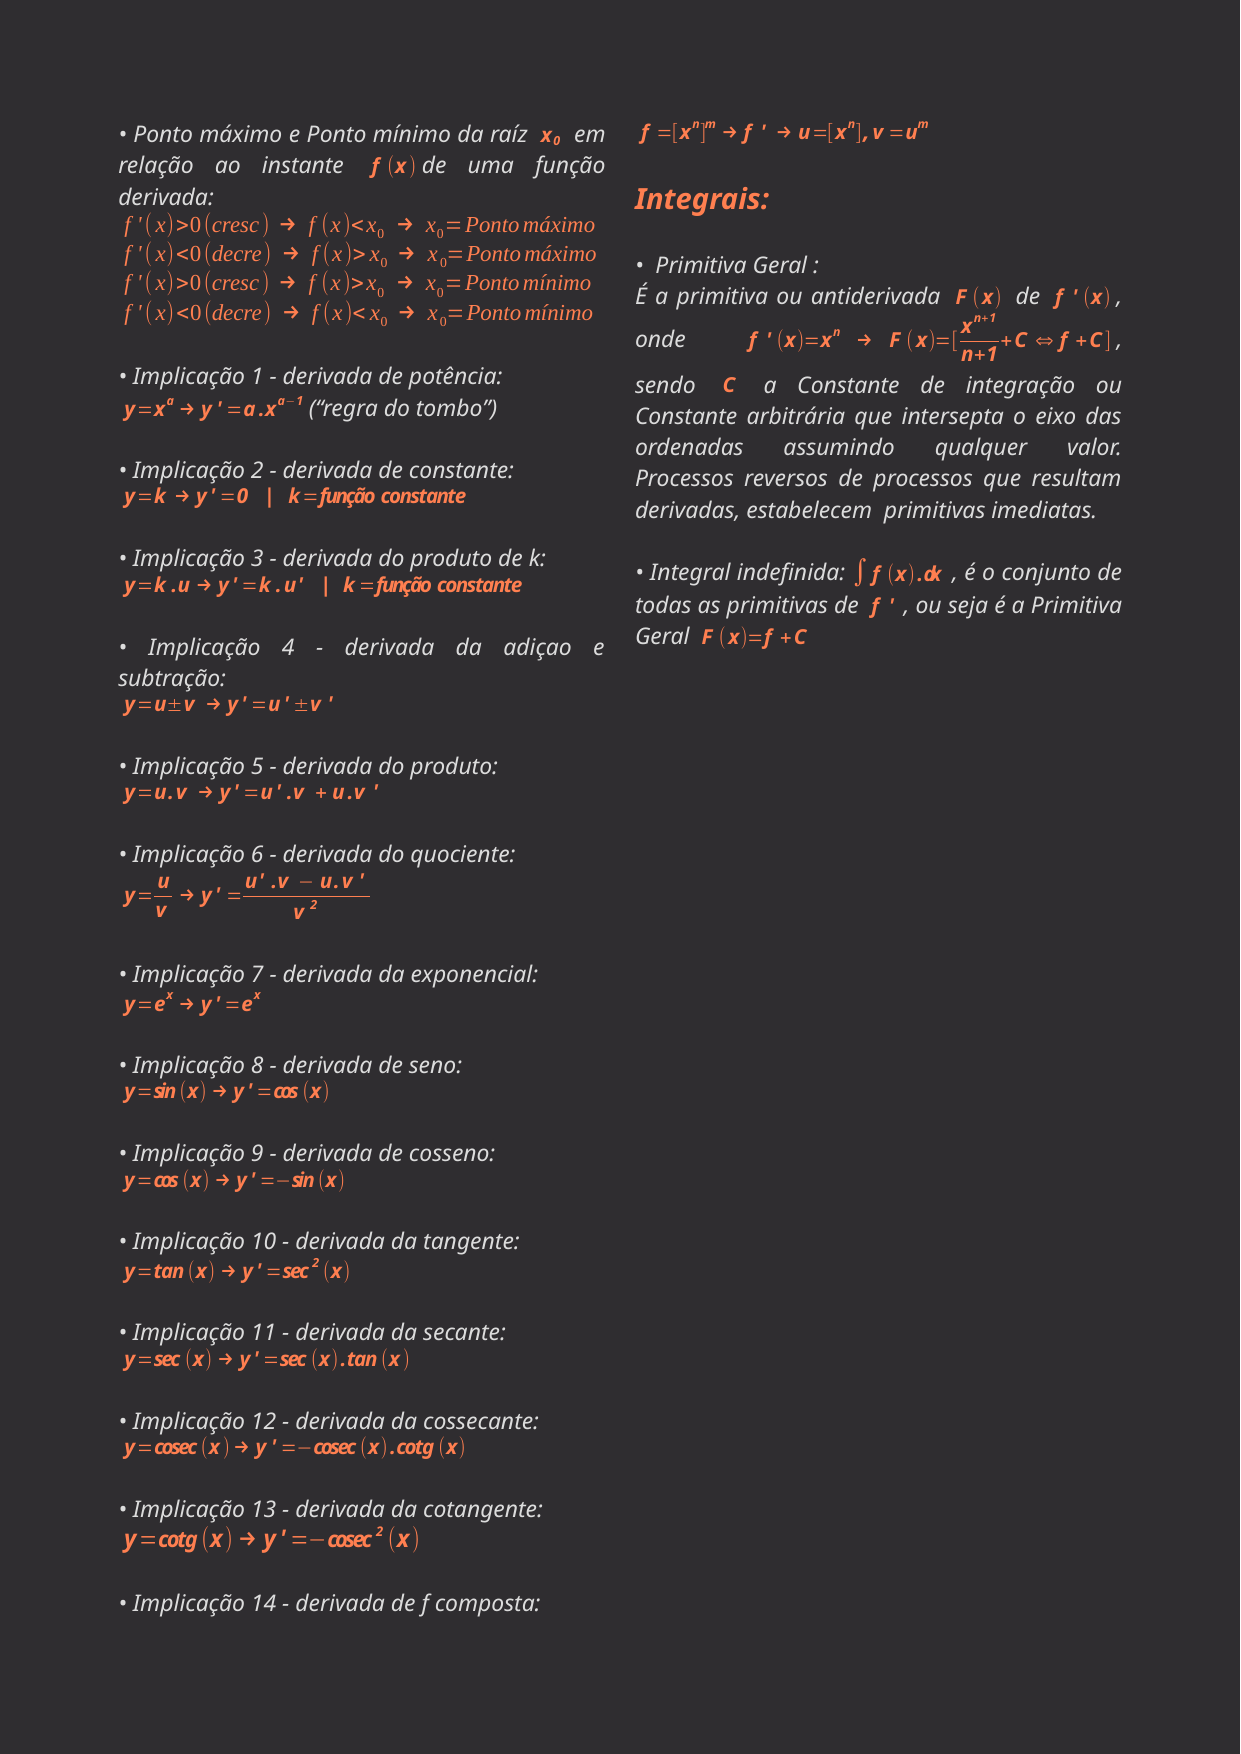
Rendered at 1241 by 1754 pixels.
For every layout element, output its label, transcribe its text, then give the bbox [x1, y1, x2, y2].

text • Ponto máximo e Ponto mínimo da raíz em relação ao instante de uma função derivada: [118, 118, 605, 212]
text • Implicação 1 - derivada de potência: [118, 360, 605, 391]
text • Implicação 8 - derivada de seno: [118, 1049, 605, 1080]
text • Implicação 3 - derivada do produto de k: [118, 542, 605, 573]
text • Implicação 10 - derivada da tangente: [118, 1225, 605, 1257]
text • Implicação 7 - derivada da exponencial: [118, 958, 605, 989]
text • Implicação 12 - derivada da cossecante: [118, 1404, 605, 1436]
text • Implicação 13 - derivada da cotangente: [118, 1493, 605, 1524]
text (“regra do tombo”) [118, 391, 605, 423]
text É a primitiva ou antiderivada de , onde , sendo a Constante de integração ou Constante arbitrária que intersepta o eixo das ordenadas assumindo qualquer valor. Processos reversos de processos que resultam derivadas, estabelecem primitivas imediatas. [635, 280, 1122, 525]
text • Implicação 14 - derivada de f composta: [118, 1587, 605, 1618]
text • Primitiva Geral : [635, 249, 1122, 280]
text • Implicação 6 - derivada do quociente: [118, 838, 605, 869]
text • Integral indefinida:, é o conjunto de todas as primitivas de , ou seja é a Primitiva Geral [635, 556, 1122, 652]
text • Implicação 2 - derivada de constante: [118, 454, 605, 485]
text Integrais: [635, 178, 1122, 218]
text • Implicação 5 - derivada do produto: [118, 750, 605, 781]
text • Implicação 11 - derivada da secante: [118, 1316, 605, 1348]
text • Implicação 9 - derivada de cosseno: [118, 1137, 605, 1168]
text • Implicação 4 - derivada da adiçao e subtração: [118, 630, 605, 693]
